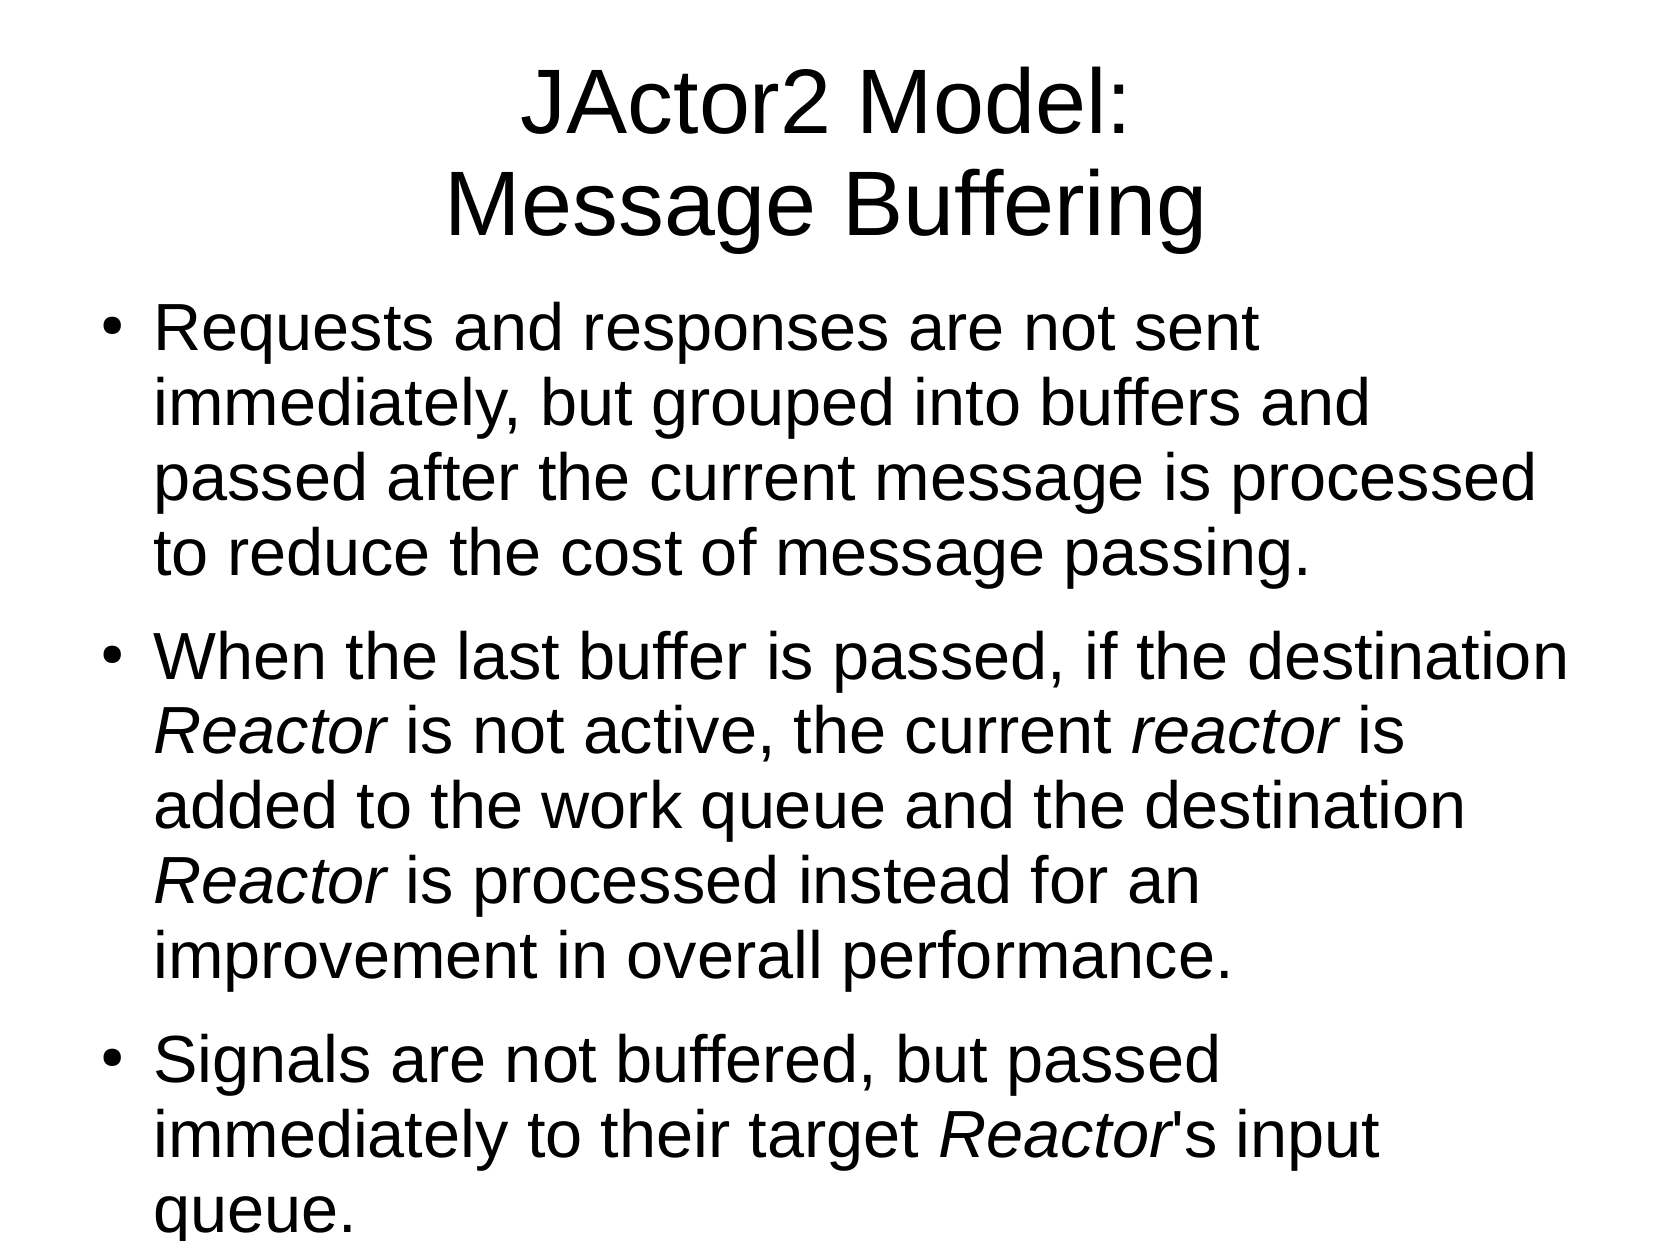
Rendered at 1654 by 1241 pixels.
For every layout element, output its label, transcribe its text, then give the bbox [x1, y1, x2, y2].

title JActor2 Model: Message Buffering [82, 49, 1571, 257]
list Requests and responses are not sent immediately, but grouped into buffers and passed after the current message is processed to reduce the cost of message passing. When the last buffer is passed, if the destination Reactor is not active, the current reactor is added to the work queue and the destination Reactor is processed instead for an improvement in overall performance. Signals are not buffered, but passed immediately to their target Reactor's input queue. [82, 290, 1571, 1241]
